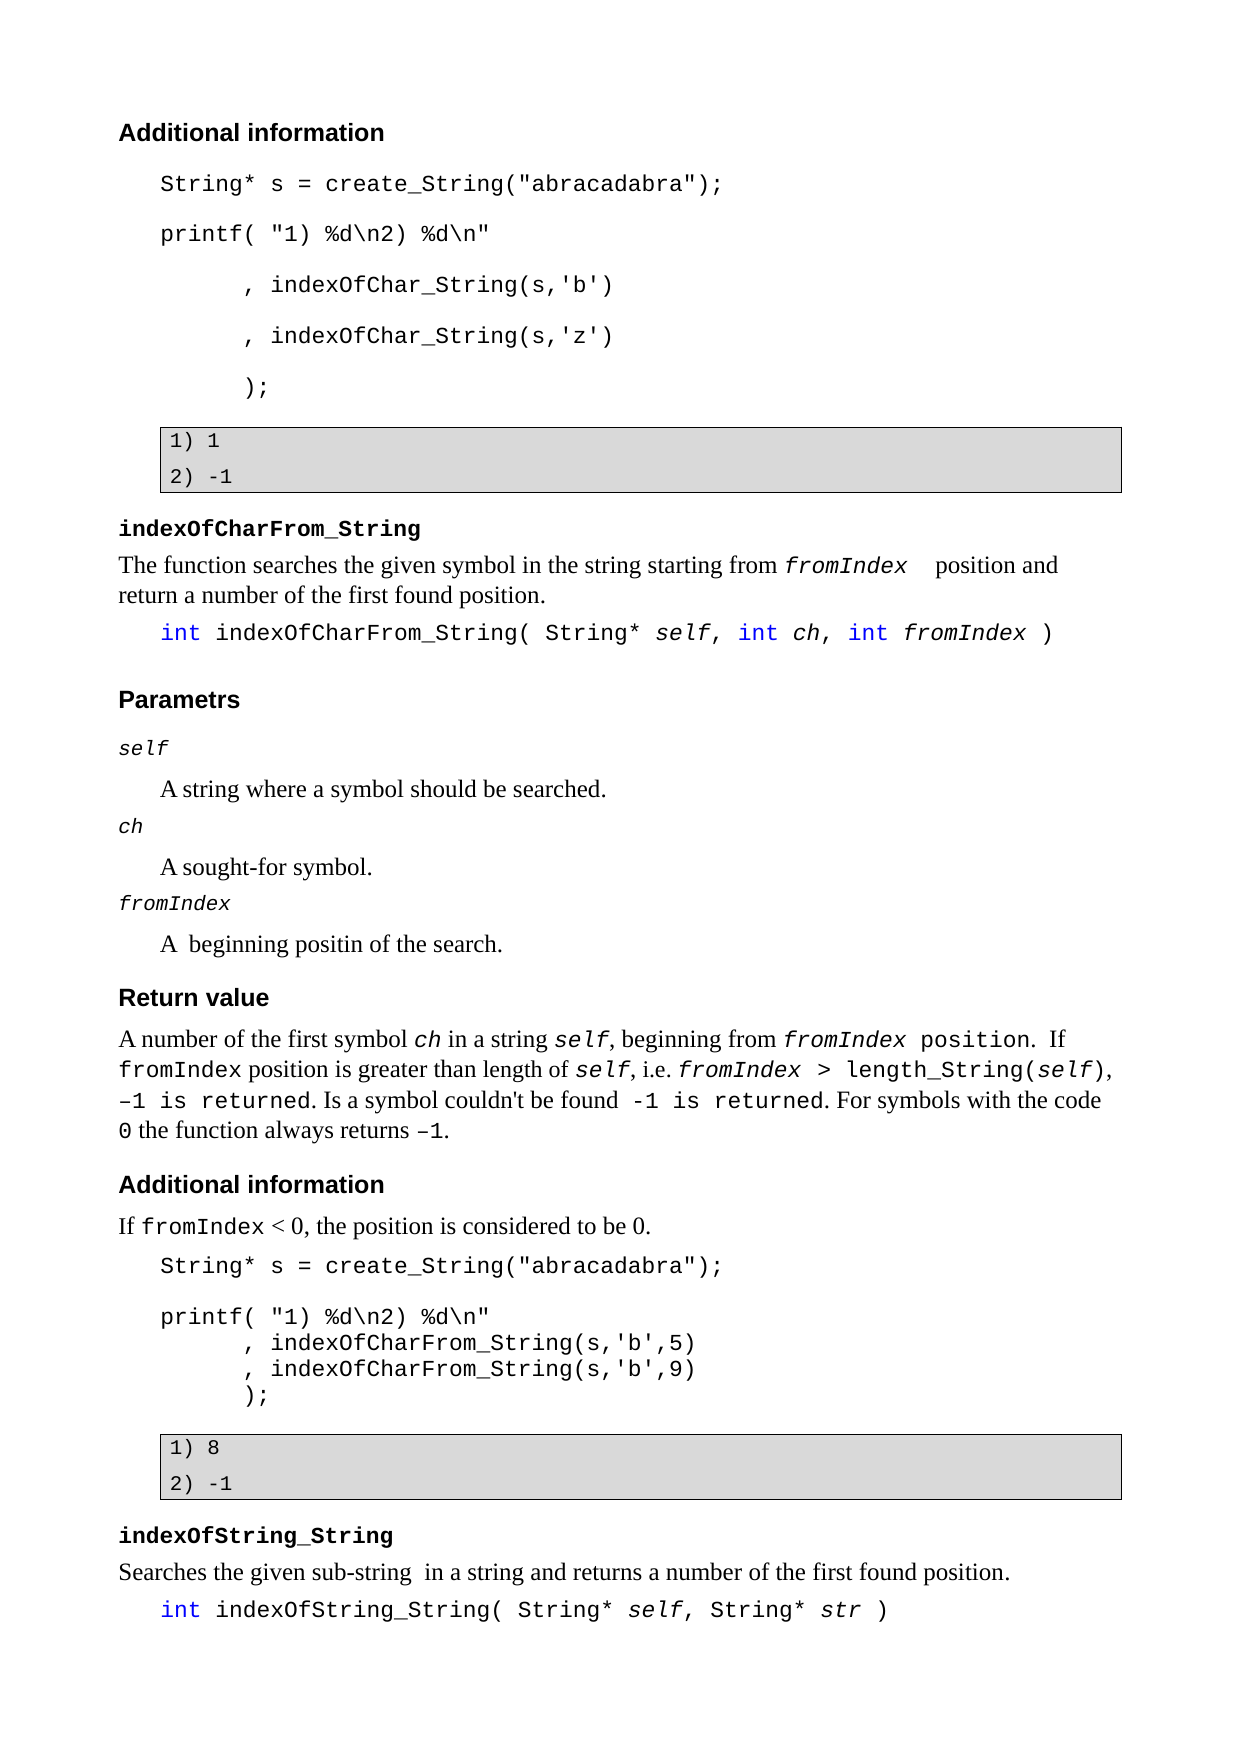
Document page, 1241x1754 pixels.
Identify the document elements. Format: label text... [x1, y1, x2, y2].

subtitle Return value [118, 983, 1122, 1012]
subtitle Additional information [118, 118, 1122, 147]
subtitle indexOfCharFrom_String [118, 518, 1122, 543]
subtitle indexOfString_String [118, 1525, 1122, 1551]
text A beginning positin of the search. [159, 929, 1122, 958]
text printf( "1) %d\n2) %d\n" [160, 223, 1122, 249]
subtitle Parametrs [118, 685, 1122, 713]
text String* s = create_String("abracadabra"); [160, 1254, 1122, 1280]
text 2) -1 [161, 463, 1121, 492]
text , indexOfChar_String(s,'b') [160, 274, 1122, 300]
text ); [160, 376, 1122, 402]
text , indexOfChar_String(s,'z') [160, 325, 1122, 351]
text fromIndex [118, 893, 1122, 917]
text The function searches the given symbol in the string starting from fromIndex position and return a number of the first found position. [118, 550, 1122, 609]
text 1) 8 [161, 1435, 1121, 1461]
text A string where a symbol should be searched. [159, 774, 1122, 803]
text 1) 1 [161, 428, 1121, 453]
text A number of the first symbol ch in a string self, beginning from fromIndex position. If fromIndex position is greater than length of self, i.e. fromIndex > length_String(self), –1 is returned. Is a symbol couldn't be found -1 is returned. For symbols with the code 0 the function always returns –1. [118, 1024, 1122, 1145]
text int indexOfString_String( String* self, String* str ) [160, 1598, 1122, 1624]
text If fromIndex < 0, the position is considered to be 0. [118, 1211, 1122, 1242]
text 2) -1 [161, 1470, 1121, 1499]
text self [118, 738, 1122, 762]
text ch [118, 816, 1122, 839]
text String* s = create_String("abracadabra"); [160, 172, 1122, 198]
subtitle Additional information [118, 1170, 1122, 1199]
text A sought-for symbol. [159, 852, 1122, 881]
text Searches the given sub-string in a string and returns a number of the first found position. [118, 1557, 1122, 1586]
text printf( "1) %d\n2) %d\n" , indexOfCharFrom_String(s,'b',5) , indexOfCharFrom_String(s,'b',9) ); [160, 1305, 1122, 1409]
text int indexOfCharFrom_String( String* self, int ch, int fromIndex ) [160, 621, 1122, 647]
